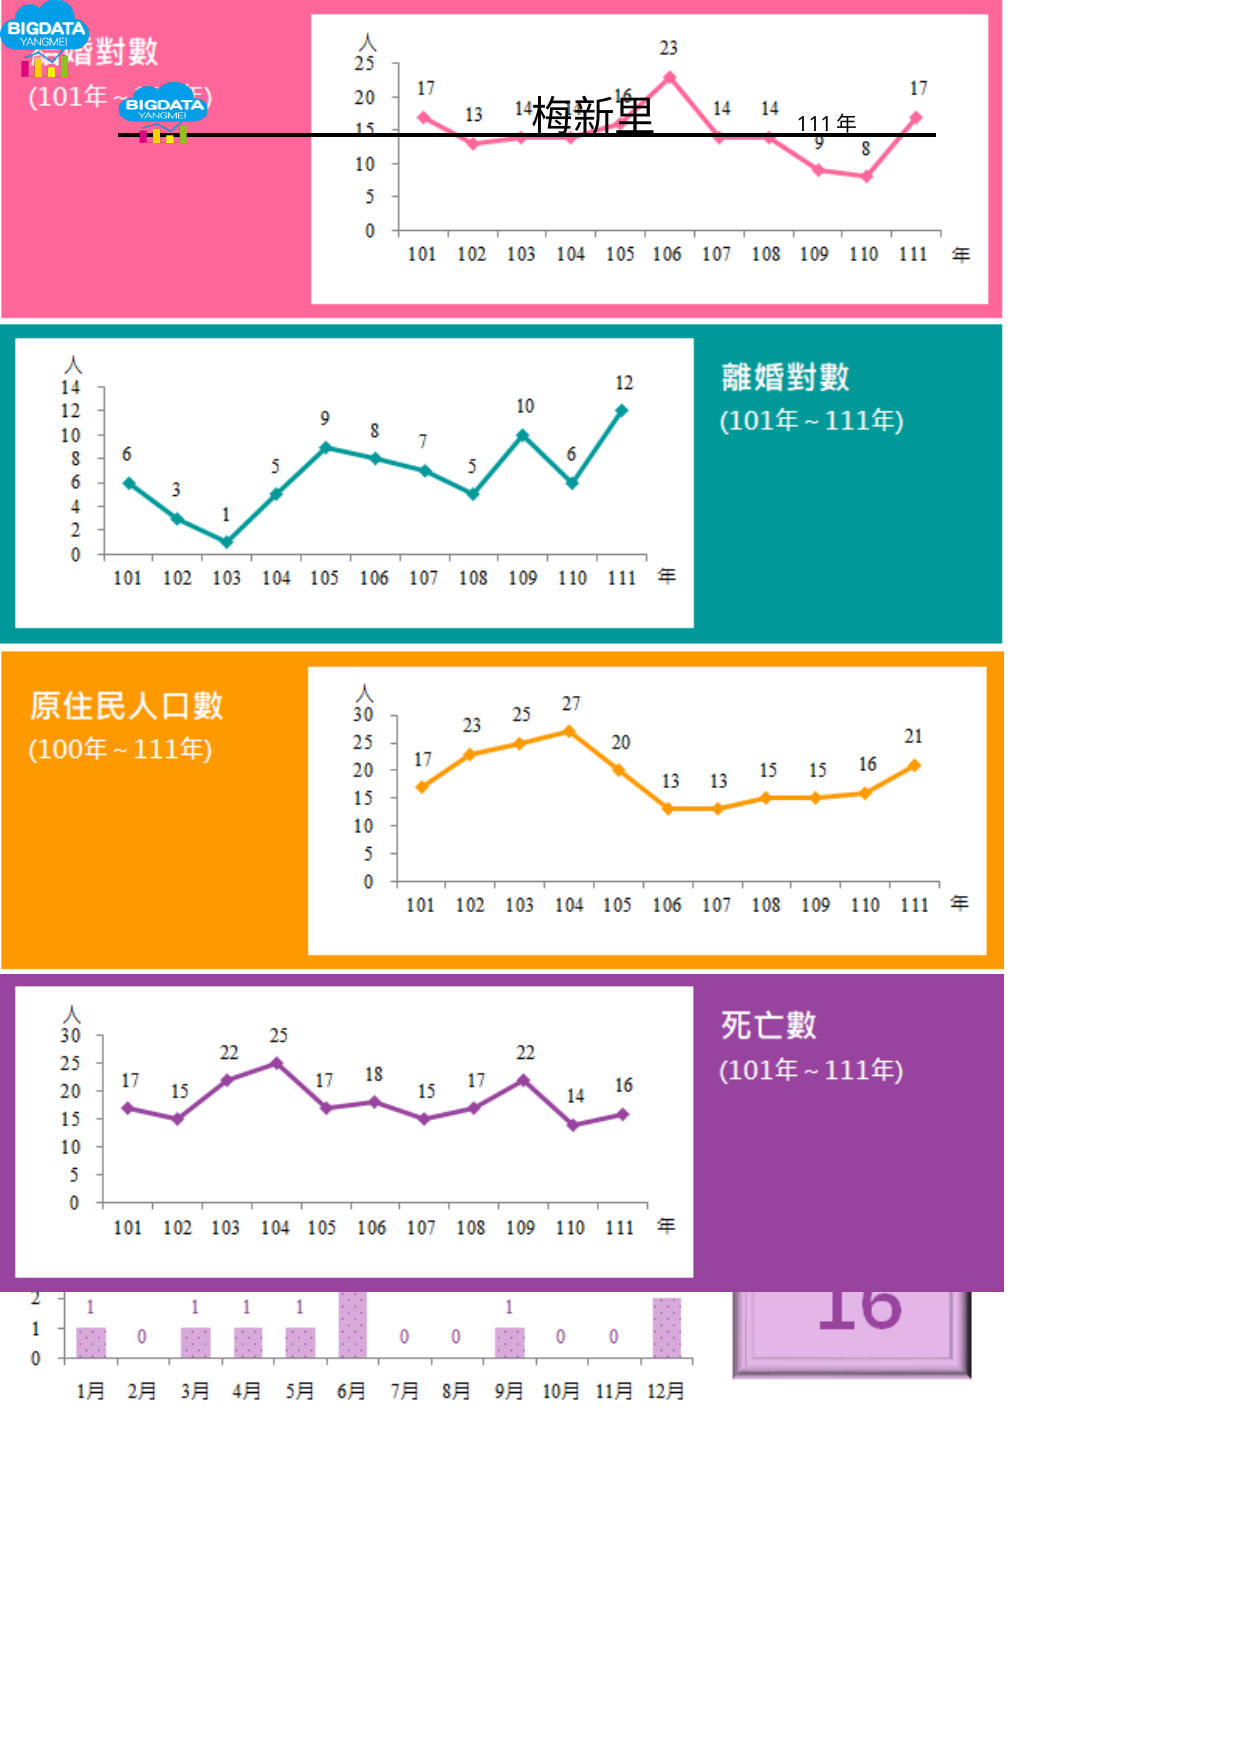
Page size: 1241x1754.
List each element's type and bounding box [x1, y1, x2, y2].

picture [27, 23, 63, 34]
picture [0, 0, 47, 28]
picture [8, 23, 19, 34]
picture [63, 23, 73, 34]
picture [0, 0, 1004, 1428]
picture [73, 23, 84, 34]
